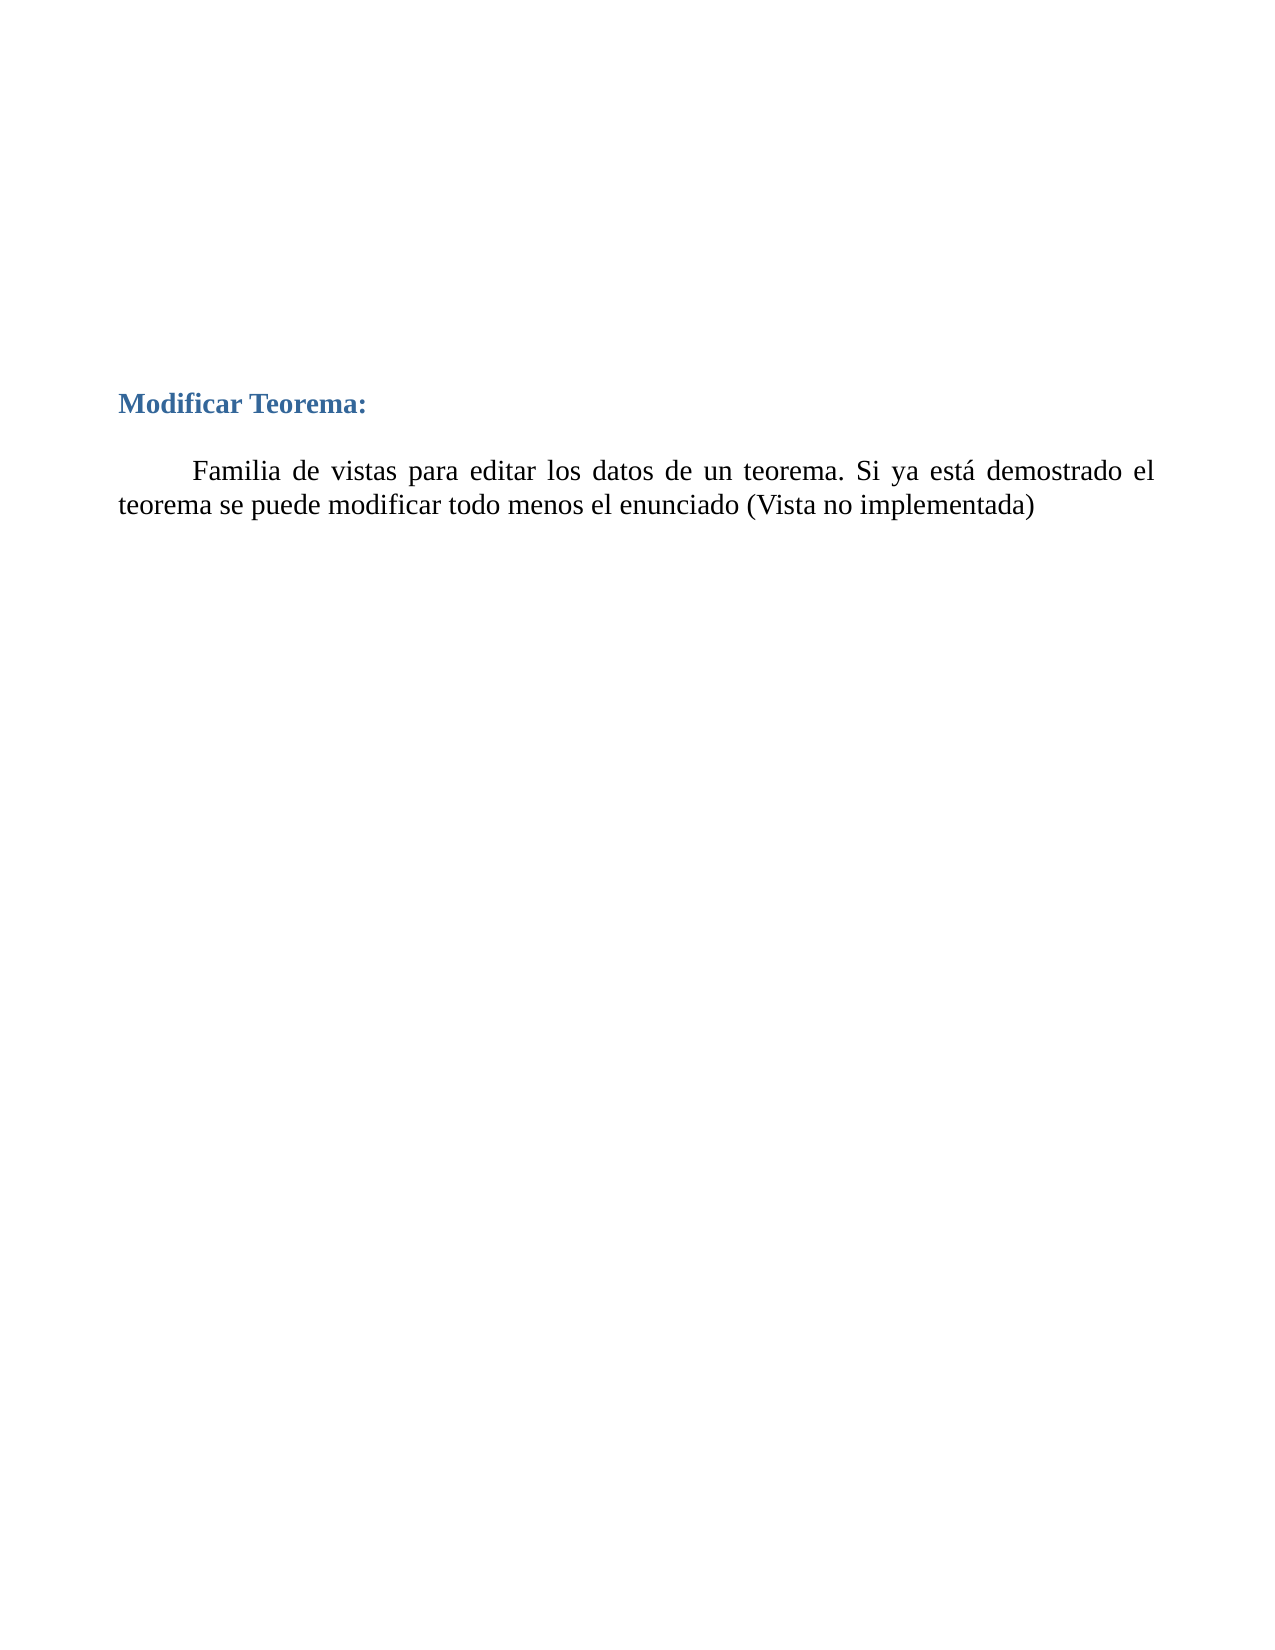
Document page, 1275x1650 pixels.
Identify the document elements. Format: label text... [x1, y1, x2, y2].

text Familia de vistas para editar los datos de un teorema. Si ya está demostrado el teorema se puede modificar todo menos el enunciado (Vista no implementada) [118, 453, 1157, 521]
text Modificar Teorema: [118, 386, 1157, 420]
